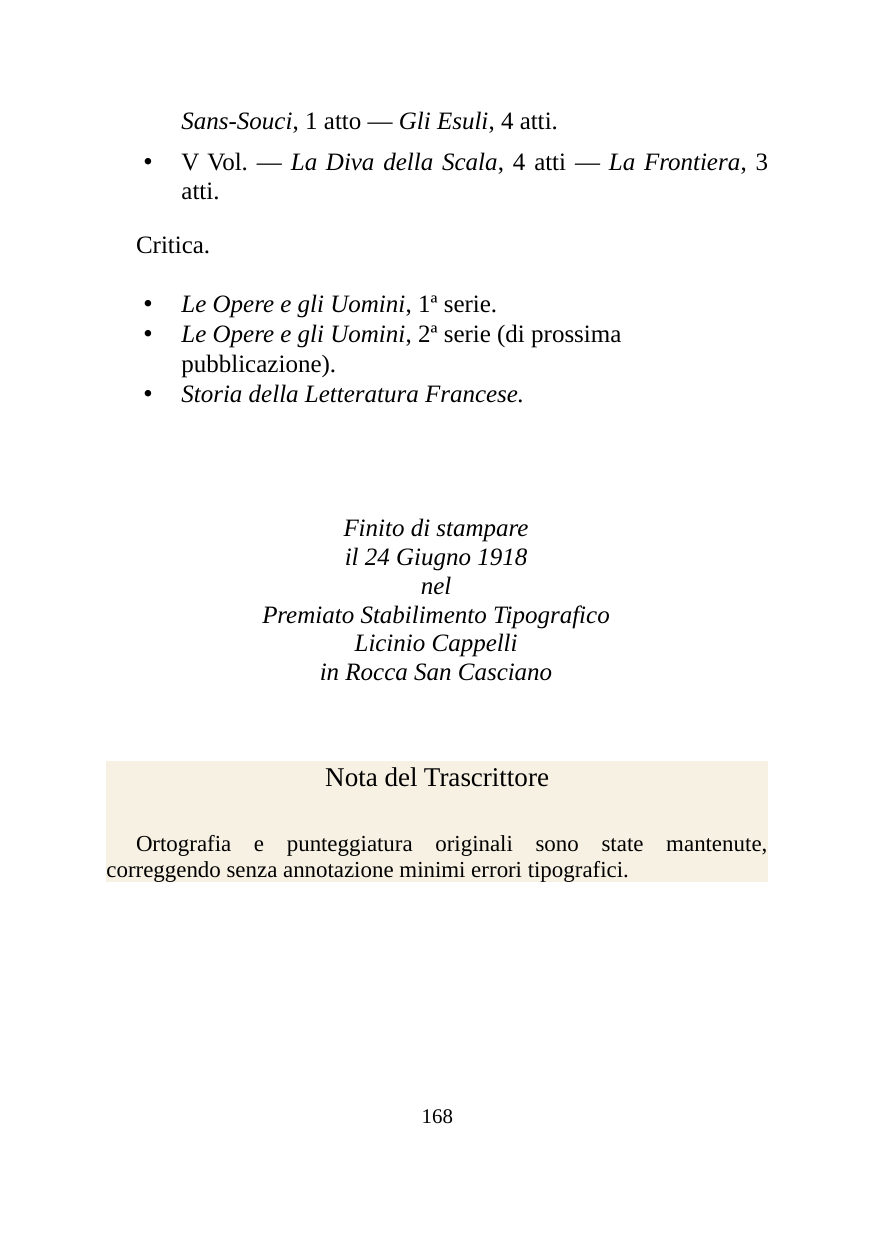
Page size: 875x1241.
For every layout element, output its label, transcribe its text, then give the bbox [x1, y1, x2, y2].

text Ortografia e punteggiatura originali sono state mantenute, correggendo senza annotazione minimi errori tipografici. [106, 829, 768, 882]
list Sans-Souci, 1 atto — Gli Esuli, 4 atti. [144, 106, 768, 135]
list V Vol. — La Diva della Scala, 4 atti — La Frontiera, 3 atti. [144, 147, 768, 205]
text Licinio Cappelli [106, 628, 768, 657]
text Finito di stampare [106, 513, 768, 542]
list Le Opere e gli Uomini, 2ª serie (di prossima pubblicazione). [144, 318, 768, 378]
title Nota del Trascrittore [106, 761, 768, 792]
text il 24 Giugno 1918 [106, 542, 768, 571]
text Premiato Stabilimento Tipografico [106, 600, 768, 628]
text nel [106, 571, 768, 600]
text in Rocca San Casciano [106, 657, 768, 686]
list Le Opere e gli Uomini, 1ª serie. [144, 288, 768, 318]
list Storia della Letteratura Francese. [144, 378, 768, 408]
text Critica. [106, 230, 768, 259]
